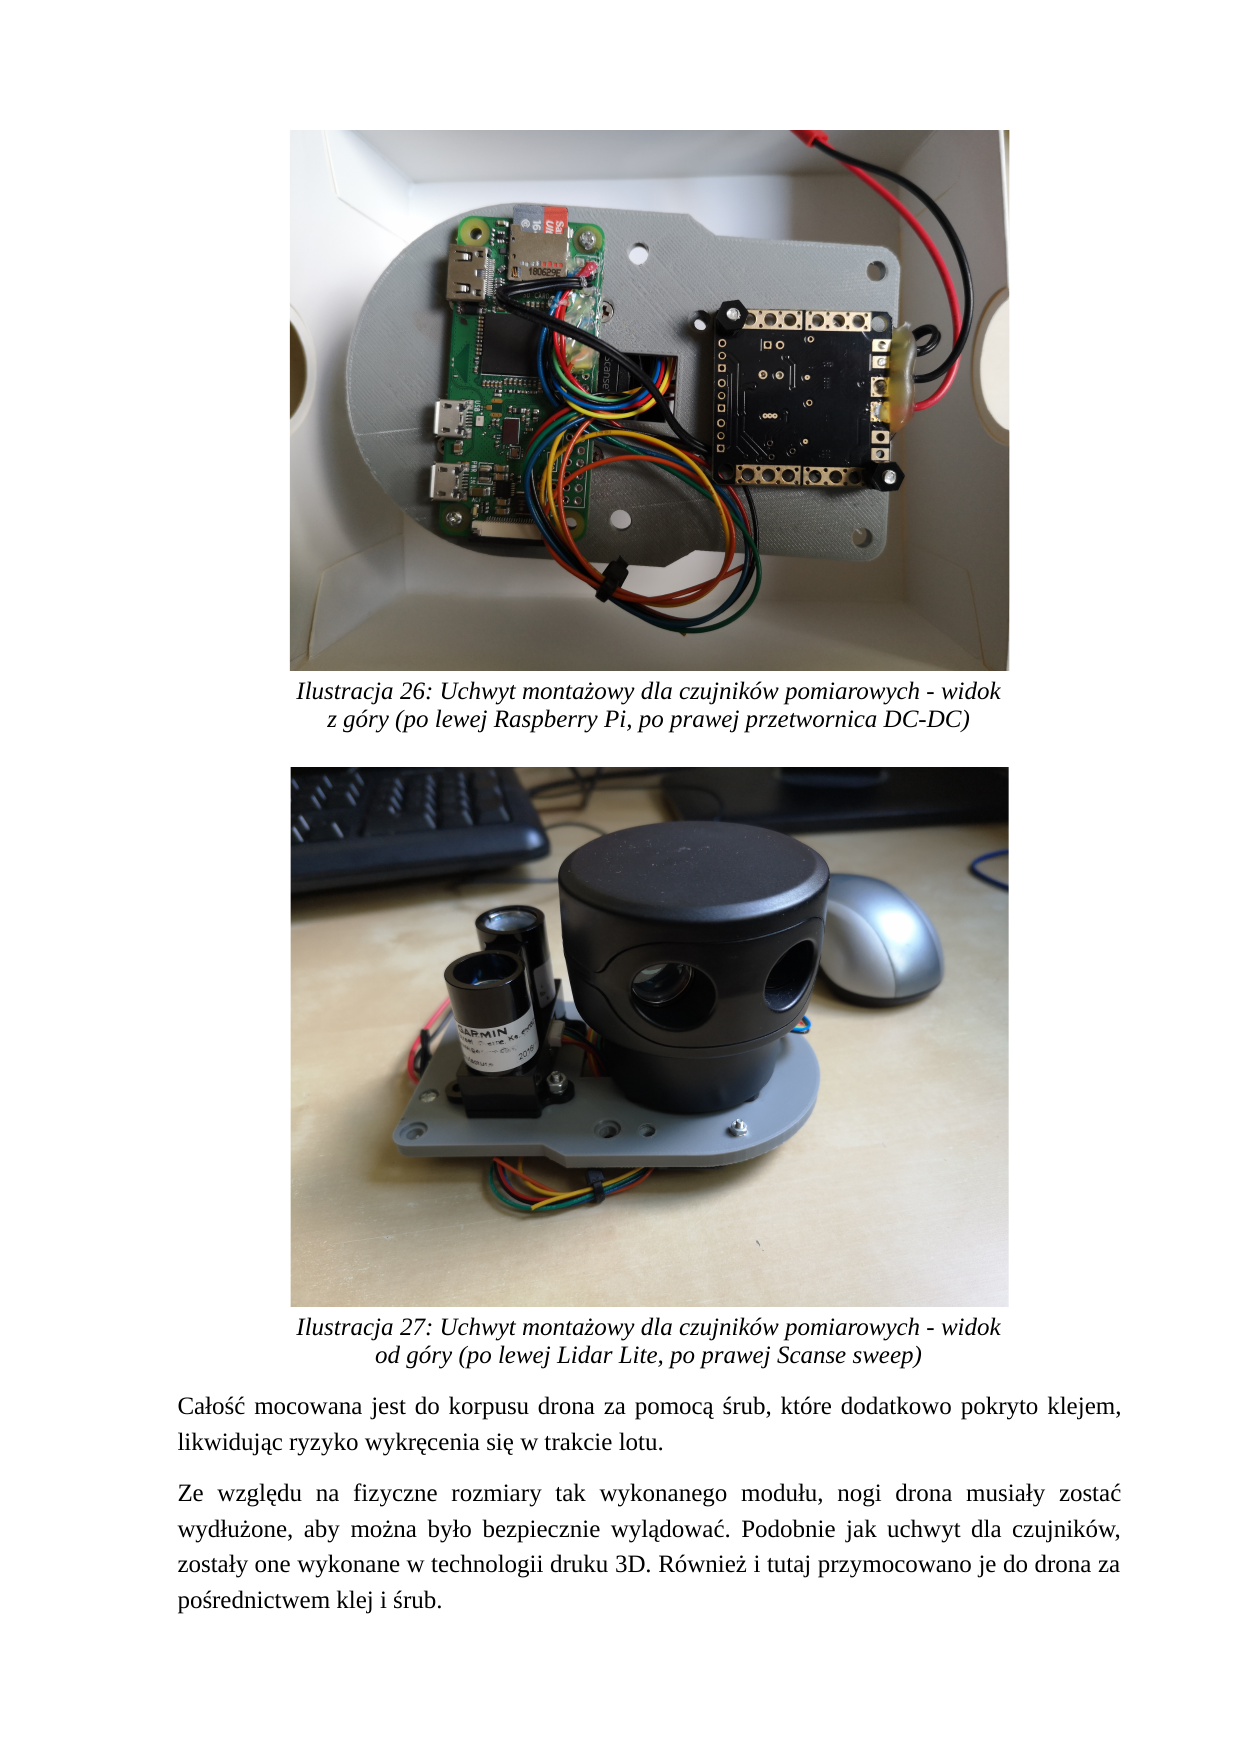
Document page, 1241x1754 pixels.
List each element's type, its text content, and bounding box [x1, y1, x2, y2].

text Ilustracja 26: Uchwyt montażowy dla czujników pomiarowych - widok z góry (po lewej Raspberry Pi, po prawej przetwornica DC-DC) [290, 671, 1009, 733]
text Całość mocowana jest do korpusu drona za pomocą śrub, które dodatkowo pokryto klejem, likwidując ryzyko wykręcenia się w trakcie lotu. [177, 1391, 1122, 1456]
picture [289, 130, 1010, 671]
picture [290, 767, 1009, 1307]
text Ilustracja 27: Uchwyt montażowy dla czujników pomiarowych - widok od góry (po lewej Lidar Lite, po prawej Scanse sweep) [291, 1307, 1009, 1369]
text Ze względu na fizyczne rozmiary tak wykonanego modułu, nogi drona musiały zostać wydłużone, aby można było bezpiecznie wylądować. Podobnie jak uchwyt dla czujników, zostały one wykonane w technologii druku 3D. Również i tutaj przymocowano je do drona za pośrednictwem klej i śrub. [177, 1478, 1122, 1614]
